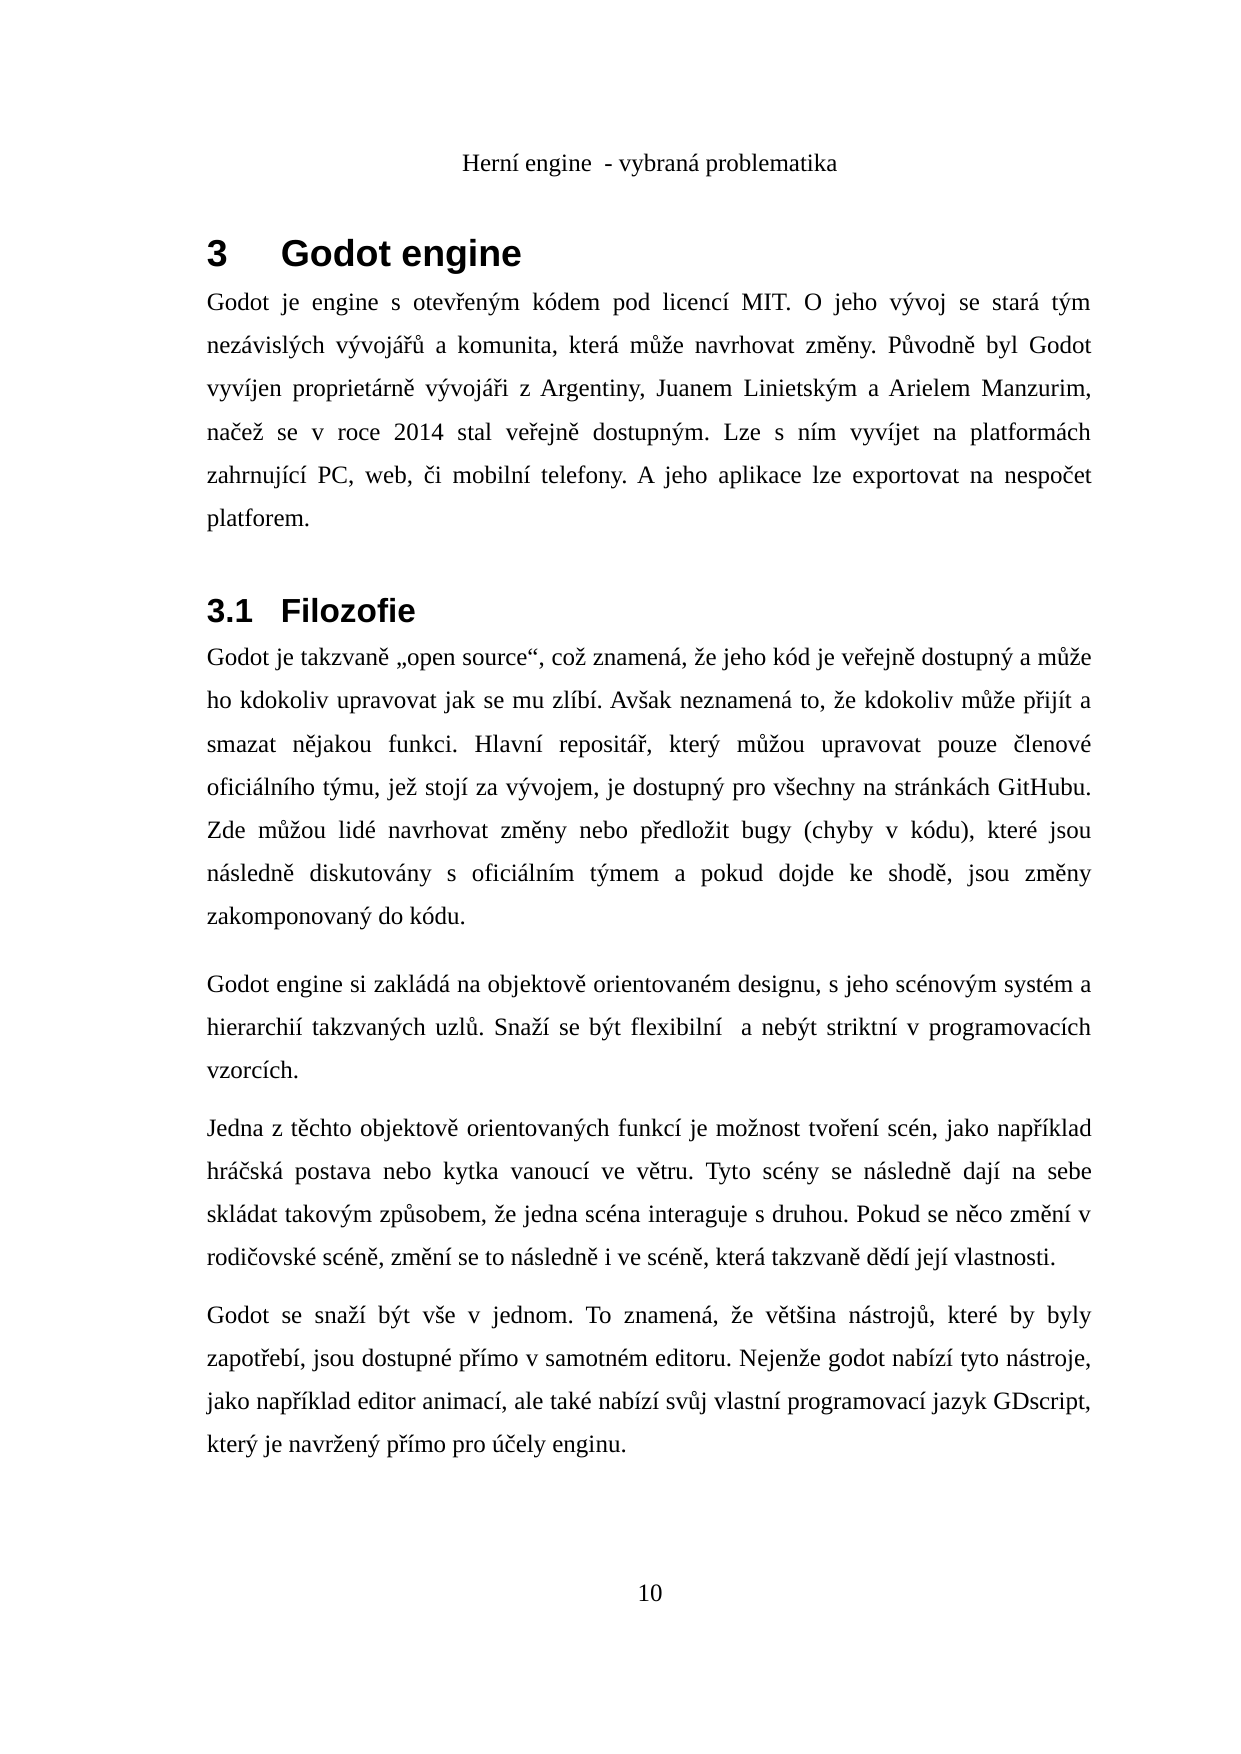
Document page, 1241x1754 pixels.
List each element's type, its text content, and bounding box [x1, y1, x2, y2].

text Godot se snaží být vše v jednom. To znamená, že většina nástrojů, které by byly zapotřebí, jsou dostupné přímo v samotném editoru. Nejenže godot nabízí tyto nástroje, jako například editor animací, ale také nabízí svůj vlastní programovací jazyk GDscript, který je navržený přímo pro účely enginu. [207, 1300, 1093, 1458]
subtitle Filozofie [207, 592, 1093, 630]
subtitle Godot engine [207, 232, 1093, 275]
text Jedna z těchto objektově orientovaných funkcí je možnost tvoření scén, jako například hráčská postava nebo kytka vanoucí ve větru. Tyto scény se následně dají na sebe skládat takovým způsobem, že jedna scéna interaguje s druhou. Pokud se něco změní v rodičovské scéně, změní se to následně i ve scéně, která takzvaně dědí její vlastnosti. [207, 1113, 1093, 1271]
text Godot je takzvaně „open source“, což znamená, že jeho kód je veřejně dostupný a může ho kdokoliv upravovat jak se mu zlíbí. Avšak neznamená to, že kdokoliv může přijít a smazat nějakou funkci. Hlavní repositář, který můžou upravovat pouze členové oficiálního týmu, jež stojí za vývojem, je dostupný pro všechny na stránkách GitHubu. Zde můžou lidé navrhovat změny nebo předložit bugy (chyby v kódu), které jsou následně diskutovány s oficiálním týmem a pokud dojde ke shodě, jsou změny zakomponovaný do kódu. [207, 642, 1093, 930]
text Godot engine si zakládá na objektově orientovaném designu, s jeho scénovým systém a hierarchií takzvaných uzlů. Snaží se být flexibilní a nebýt striktní v programovacích vzorcích. [207, 969, 1093, 1084]
text Godot je engine s otevřeným kódem pod licencí MIT. O jeho vývoj se stará tým nezávislých vývojářů a komunita, která může navrhovat změny. Původně byl Godot vyvíjen proprietárně vývojáři z Argentiny, Juanem Linietským a Arielem Manzurim, načež se v roce 2014 stal veřejně dostupným. Lze s ním vyvíjet na platformách zahrnující PC, web, či mobilní telefony. A jeho aplikace lze exportovat na nespočet platforem. [207, 287, 1093, 532]
